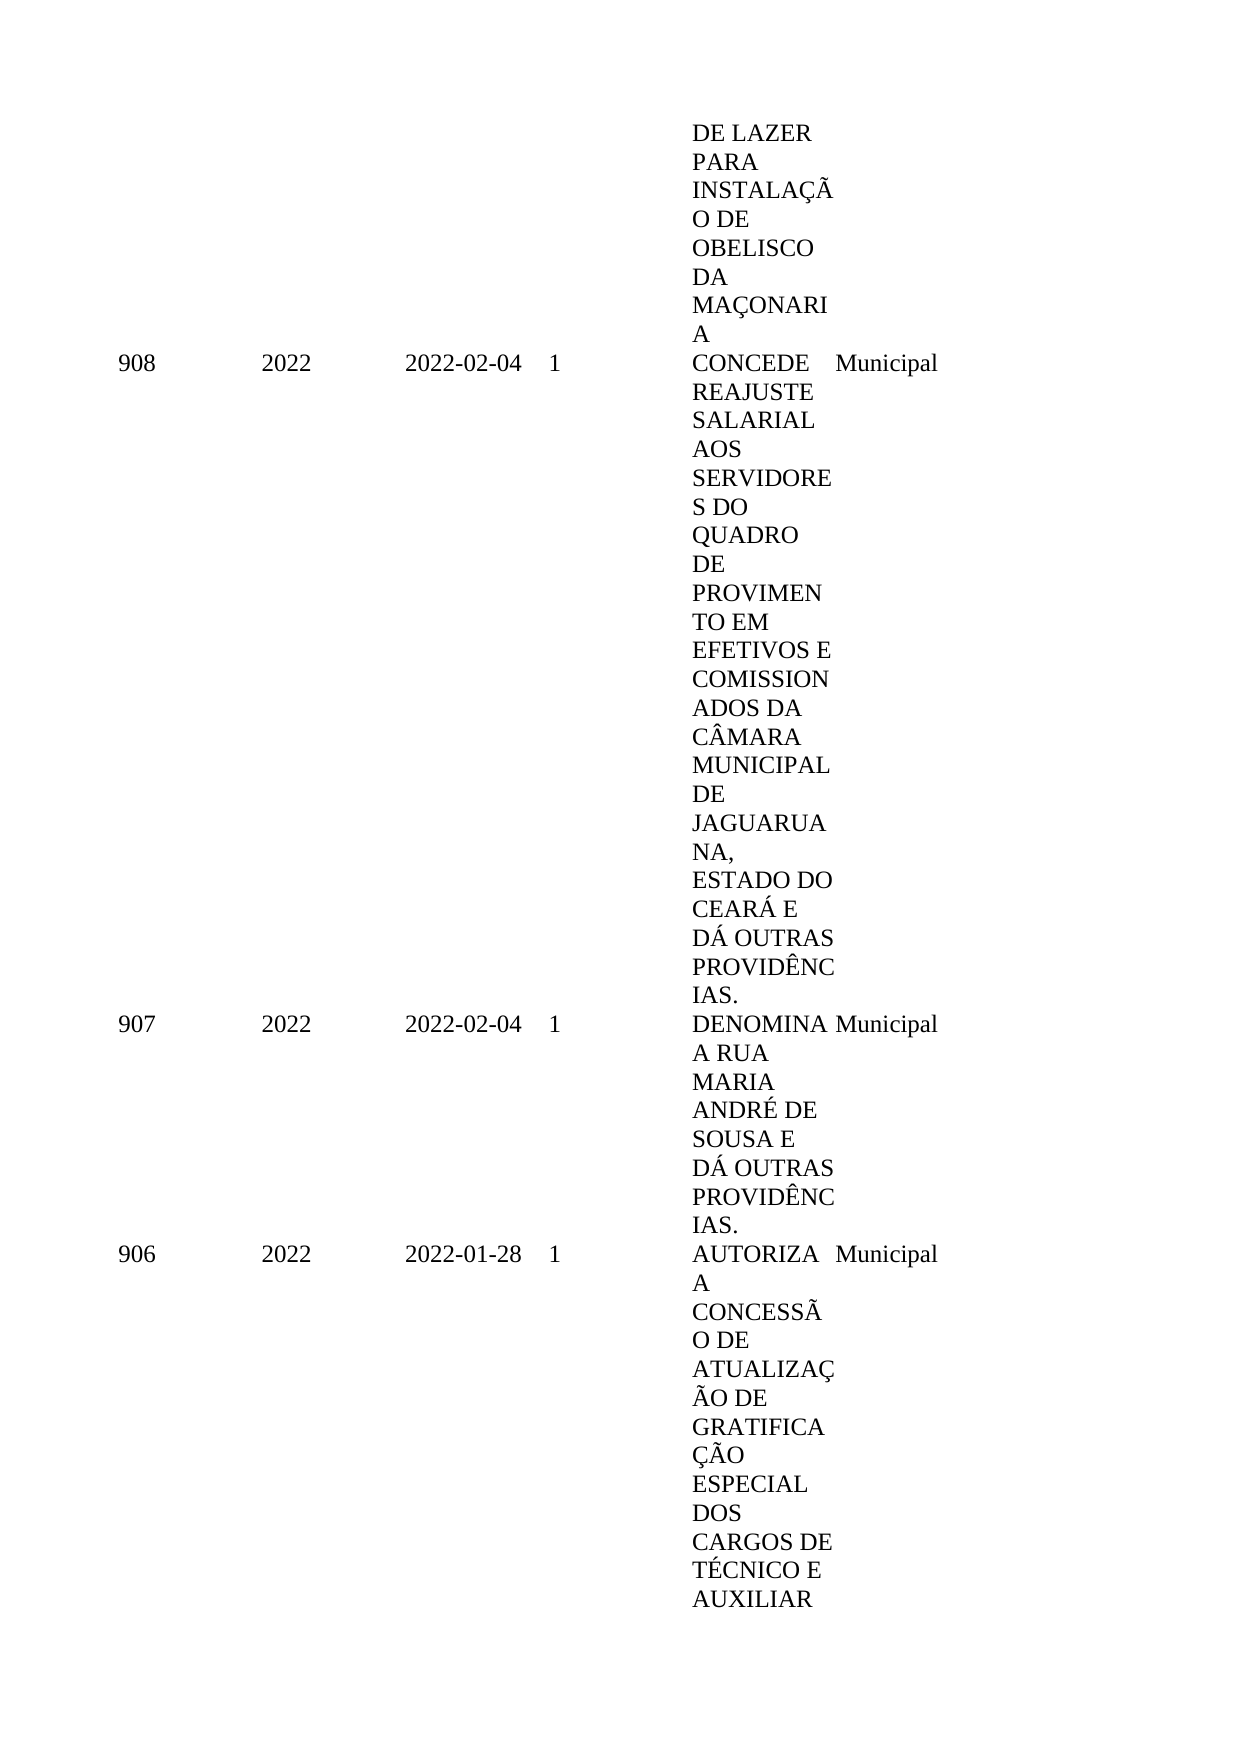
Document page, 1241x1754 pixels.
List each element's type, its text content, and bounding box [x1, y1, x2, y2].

table_cell [405, 118, 548, 348]
table_cell 2022-01-28 [405, 1239, 548, 1613]
table_cell 1 [548, 348, 692, 1009]
table_cell Municipal [835, 348, 979, 1009]
table_cell [261, 118, 405, 348]
table_cell [118, 118, 261, 348]
table_cell [979, 118, 1122, 348]
table_cell AUTORIZA A CONCESSÃO DE ATUALIZAÇÃO DE GRATIFICAÇÃO ESPECIAL DOS CARGOS DE TÉCNICO E AUXILIAR [692, 1239, 835, 1613]
table_cell 1 [548, 1239, 692, 1613]
table_cell 2022 [261, 1009, 405, 1239]
table_cell Municipal [835, 1239, 979, 1613]
table_cell 906 [118, 1239, 261, 1613]
table_cell 2022-02-04 [405, 348, 548, 1009]
table_cell Municipal [835, 1009, 979, 1239]
table_cell 2022 [261, 348, 405, 1009]
table_cell DE LAZER PARA INSTALAÇÃO DE OBELISCO DA MAÇONARIA [692, 118, 835, 348]
table_cell [979, 348, 1122, 1009]
table_cell [979, 1009, 1122, 1239]
table_cell [979, 1239, 1122, 1613]
table_cell CONCEDE REAJUSTE SALARIAL AOS SERVIDORES DO QUADRO DE PROVIMENTO EM EFETIVOS E COMISSIONADOS DA CÂMARA MUNICIPAL DE JAGUARUANA, ESTADO DO CEARÁ E DÁ OUTRAS PROVIDÊNCIAS. [692, 348, 835, 1009]
table_cell 2022-02-04 [405, 1009, 548, 1239]
table_cell 2022 [261, 1239, 405, 1613]
table_cell [548, 118, 692, 348]
table_cell DENOMINA A RUA MARIA ANDRÉ DE SOUSA E DÁ OUTRAS PROVIDÊNCIAS. [692, 1009, 835, 1239]
table_cell 907 [118, 1009, 261, 1239]
table_cell 1 [548, 1009, 692, 1239]
table_cell [835, 118, 979, 348]
table_cell 908 [118, 348, 261, 1009]
